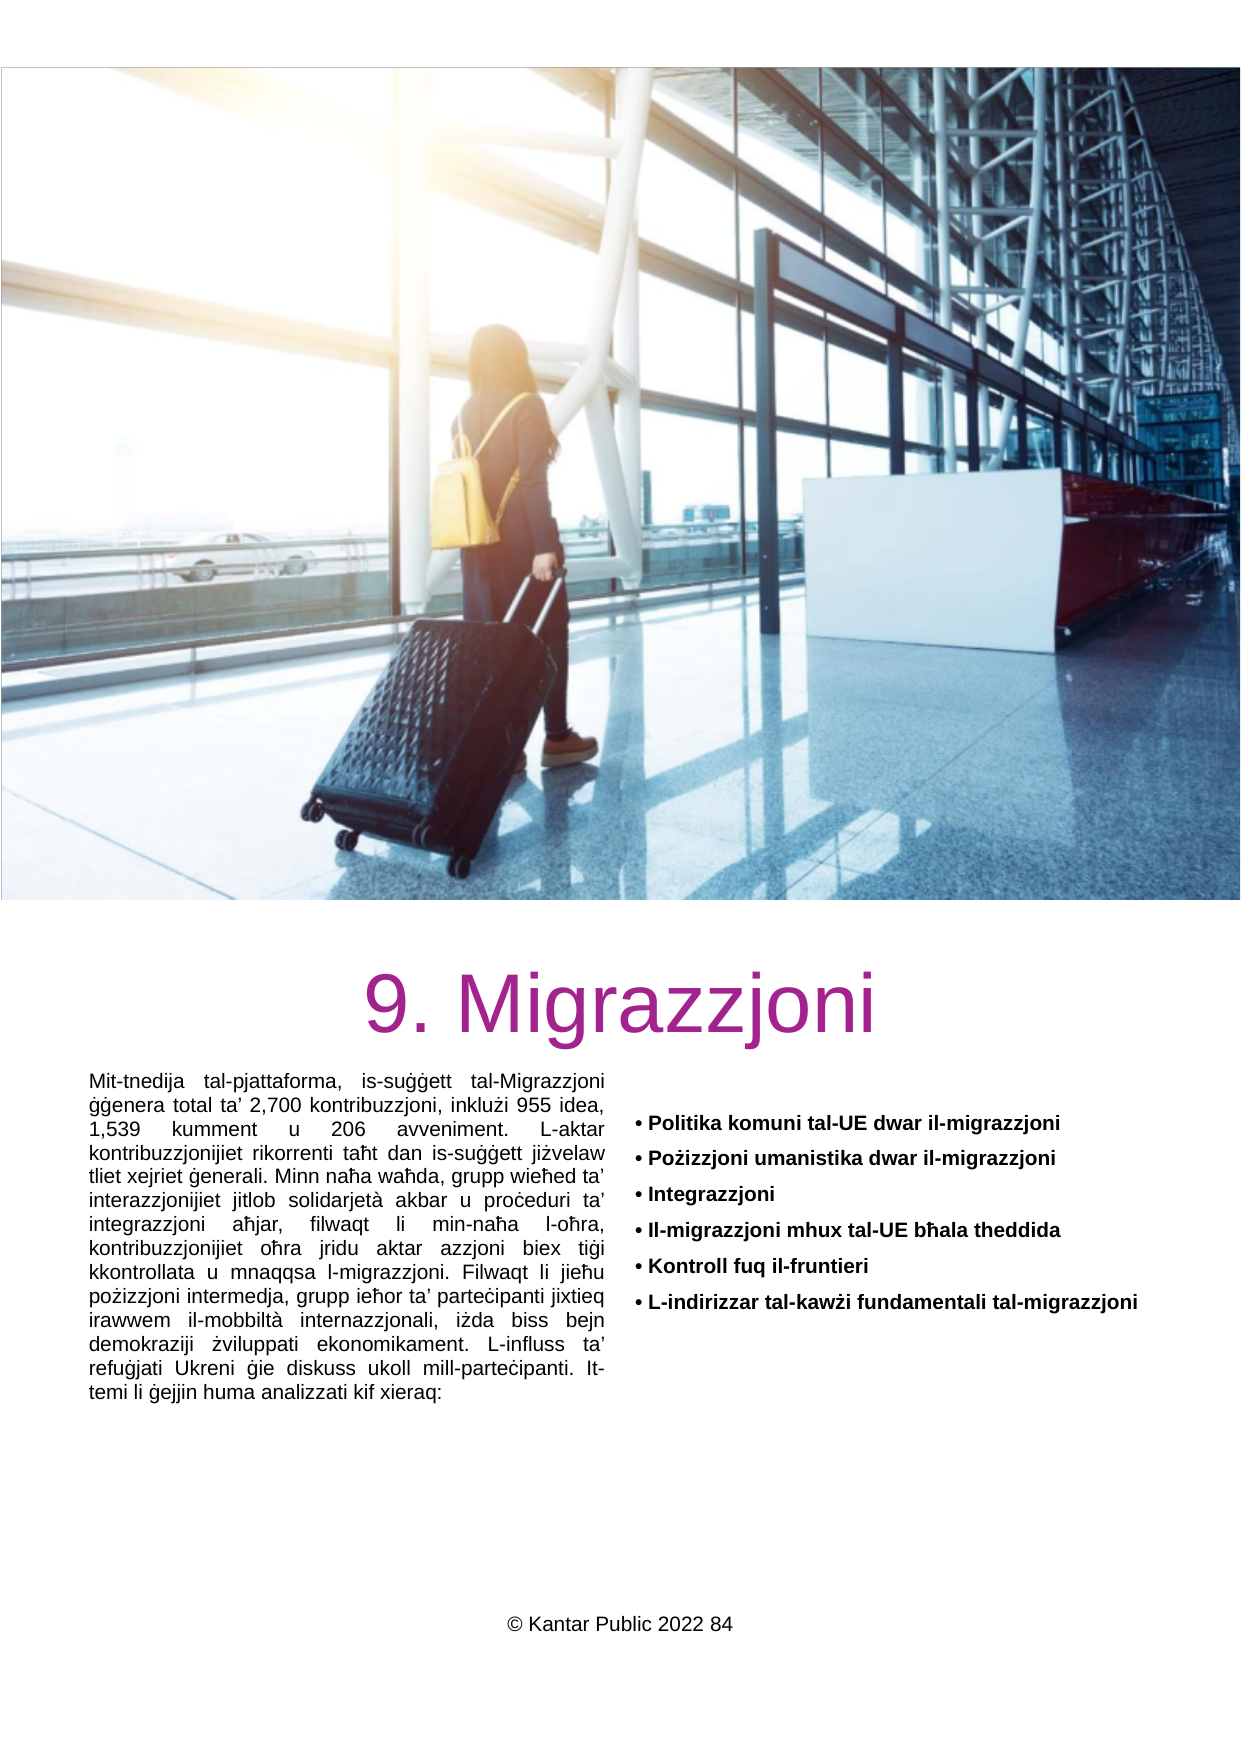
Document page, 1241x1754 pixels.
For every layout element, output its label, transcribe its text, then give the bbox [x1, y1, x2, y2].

picture [0, 67, 1241, 900]
text Mit-tnedija tal-pjattaforma, is-suġġett tal-Migrazzjoni ġġenera total ta’ 2,700 kontribuzzjoni, inklużi 955 idea, 1,539 kumment u 206 avveniment. L-aktar kontribuzzjonijiet rikorrenti taħt dan is-suġġett jiżvelaw tliet xejriet ġenerali. Minn naħa waħda, grupp wieħed ta’ interazzjonijiet jitlob solidarjetà akbar u proċeduri ta’ integrazzjoni aħjar, filwaqt li min-naħa l-oħra, kontribuzzjonijiet oħra jridu aktar azzjoni biex tiġi kkontrollata u mnaqqsa l-migrazzjoni. Filwaqt li jieħu pożizzjoni intermedja, grupp ieħor ta’ parteċipanti jixtieq irawwem il-mobbiltà internazzjonali, iżda biss bejn demokraziji żviluppati ekonomikament. L-influss ta’ refuġjati Ukreni ġie diskuss ukoll mill-parteċipanti. It-temi li ġejjin huma analizzati kif xieraq: [88, 1068, 605, 1404]
text • Il-migrazzjoni mhux tal-UE bħala theddida [635, 1218, 1152, 1242]
text • Kontroll fuq il-fruntieri [635, 1254, 1152, 1278]
text • Politika komuni tal-UE dwar il-migrazzjoni [635, 1110, 1152, 1134]
text • L-indirizzar tal-kawżi fundamentali tal-migrazzjoni [635, 1289, 1152, 1313]
text • Integrazzjoni [635, 1182, 1152, 1206]
text • Pożizzjoni umanistika dwar il-migrazzjoni [635, 1146, 1152, 1170]
subtitle 9. Migrazzjoni [88, 954, 1152, 1050]
